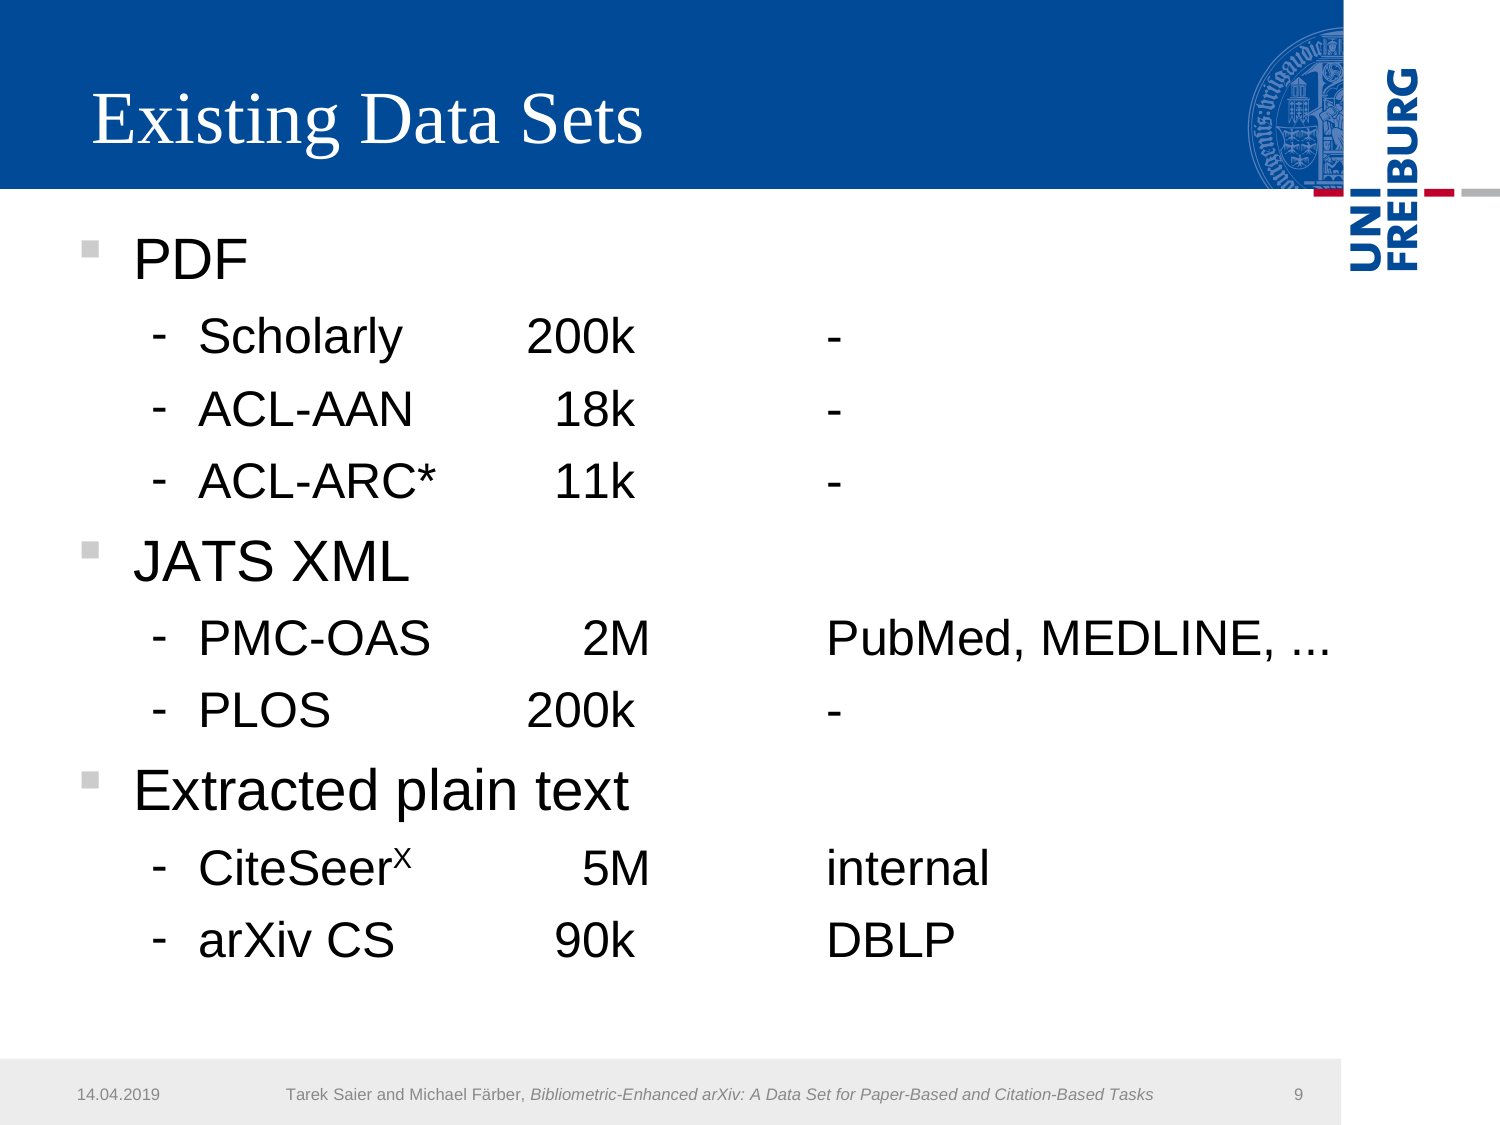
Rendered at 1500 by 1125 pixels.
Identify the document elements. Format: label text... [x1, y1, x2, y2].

list PDF Scholarly 200k - ACL-AAN 018k - ACL-ARC* 011k - JATS XML PMC-OAS 002M PubMed, MEDLINE, ... PLOS 200k - Extracted plain text CiteSeerX 005M internal arXiv CS 090k DBLP [76, 221, 1341, 1009]
title Existing Data Sets [76, 49, 1235, 178]
picture [0, 0, 1500, 271]
